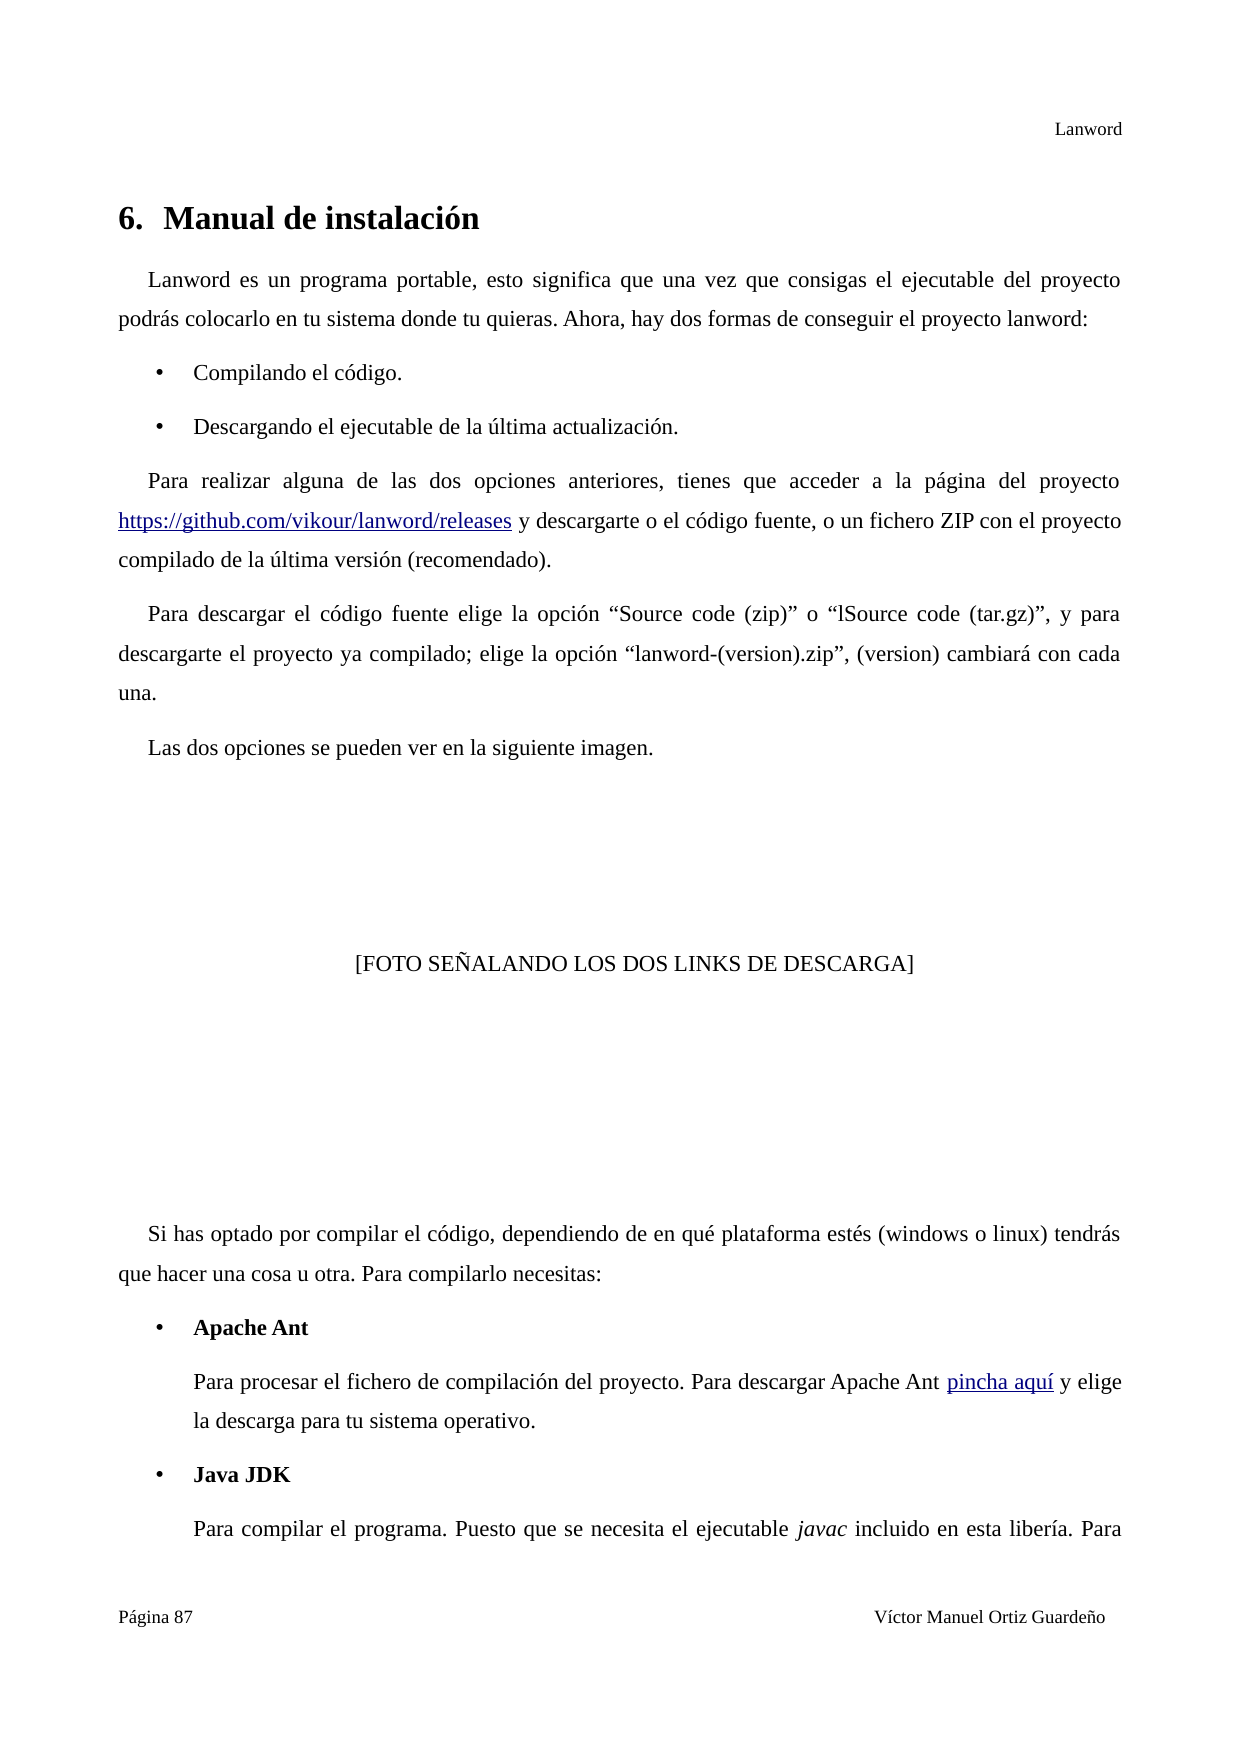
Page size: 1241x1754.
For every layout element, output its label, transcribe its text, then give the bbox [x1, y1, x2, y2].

subtitle Manual de instalación [118, 198, 1122, 236]
text [FOTO SEÑALANDO LOS DOS LINKS DE DESCARGA] [118, 950, 1122, 976]
list Apache Ant [156, 1314, 1122, 1340]
text Si has optado por compilar el código, dependiendo de en qué plataforma estés (windows o linux) tendrás que hacer una cosa u otra. Para compilarlo necesitas: [118, 1220, 1122, 1286]
list Para procesar el fichero de compilación del proyecto. Para descargar Apache Ant pincha aquí y elige la descarga para tu sistema operativo. [156, 1368, 1122, 1433]
text Las dos opciones se pueden ver en la siguiente imagen. [118, 733, 1122, 760]
text Para realizar alguna de las dos opciones anteriores, tienes que acceder a la página del proyecto https://github.com/vikour/lanword/releases y descargarte o el código fuente, o un fichero ZIP con el proyecto compilado de la última versión (recomendado). [118, 467, 1122, 573]
list Compilando el código. [156, 359, 1122, 386]
list Para compilar el programa. Puesto que se necesita el ejecutable javac incluido en esta libería. Para [156, 1515, 1122, 1542]
list Java JDK [156, 1461, 1122, 1488]
text Para descargar el código fuente elige la opción “Source code (zip)” o “lSource code (tar.gz)”, y para descargarte el proyecto ya compilado; elige la opción “lanword-(version).zip”, (version) cambiará con cada una. [118, 601, 1122, 706]
text Lanword es un programa portable, esto significa que una vez que consigas el ejecutable del proyecto podrás colocarlo en tu sistema donde tu quieras. Ahora, hay dos formas de conseguir el proyecto lanword: [118, 266, 1122, 332]
list Descargando el ejecutable de la última actualización. [156, 413, 1122, 440]
